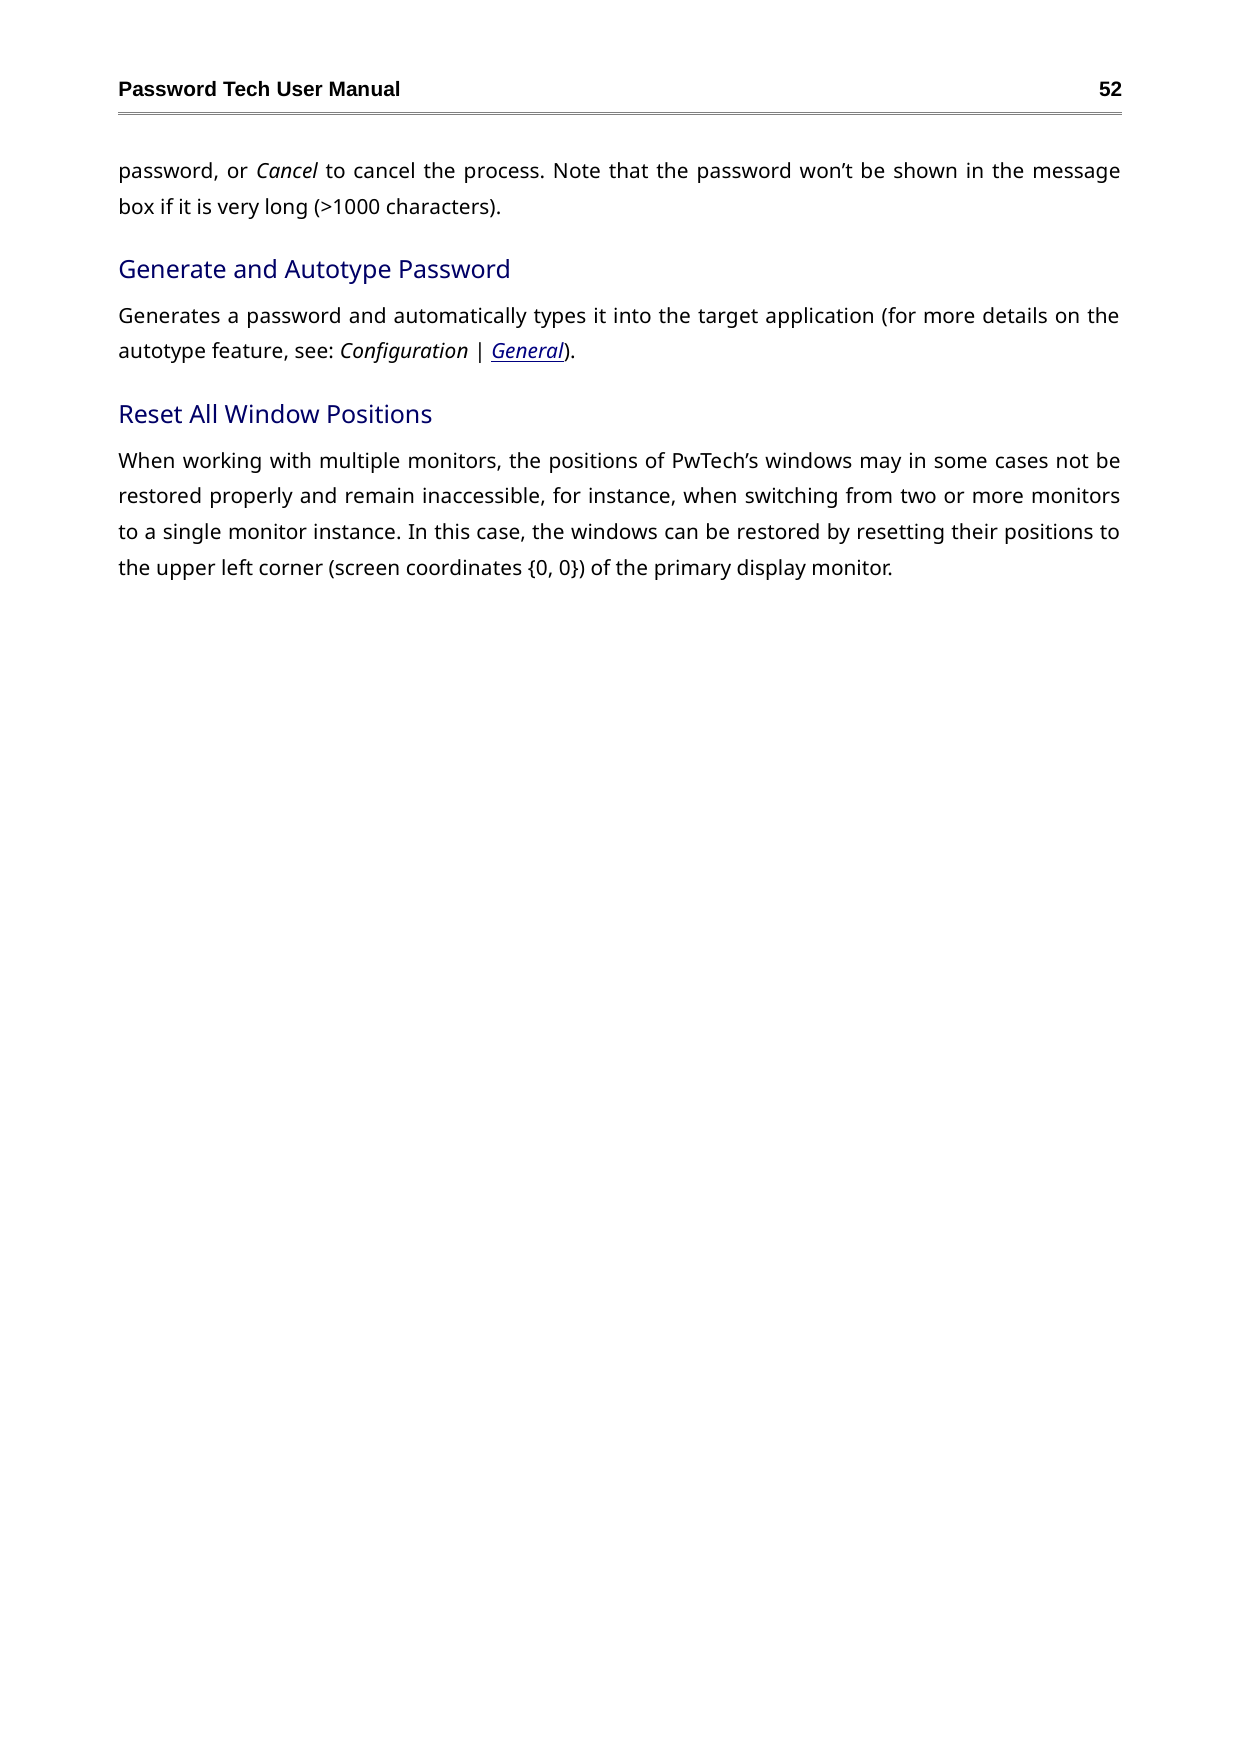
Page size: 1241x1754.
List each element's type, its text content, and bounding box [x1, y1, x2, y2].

text When working with multiple monitors, the positions of PwTech’s windows may in some cases not be restored properly and remain inaccessible, for instance, when switching from two or more monitors to a single monitor instance. In this case, the windows can be restored by resetting their positions to the upper left corner (screen coordinates {0, 0}) of the primary display monitor. [118, 446, 1122, 581]
subtitle Generate and Autotype Password [118, 252, 1122, 286]
text password, or Cancel to cancel the process. Note that the password won’t be shown in the message box if it is very long (>1000 characters). [118, 156, 1122, 220]
text Generates a password and automatically types it into the target application (for more details on the autotype feature, see: Configuration | General). [118, 301, 1122, 365]
subtitle Reset All Window Positions [118, 397, 1122, 431]
